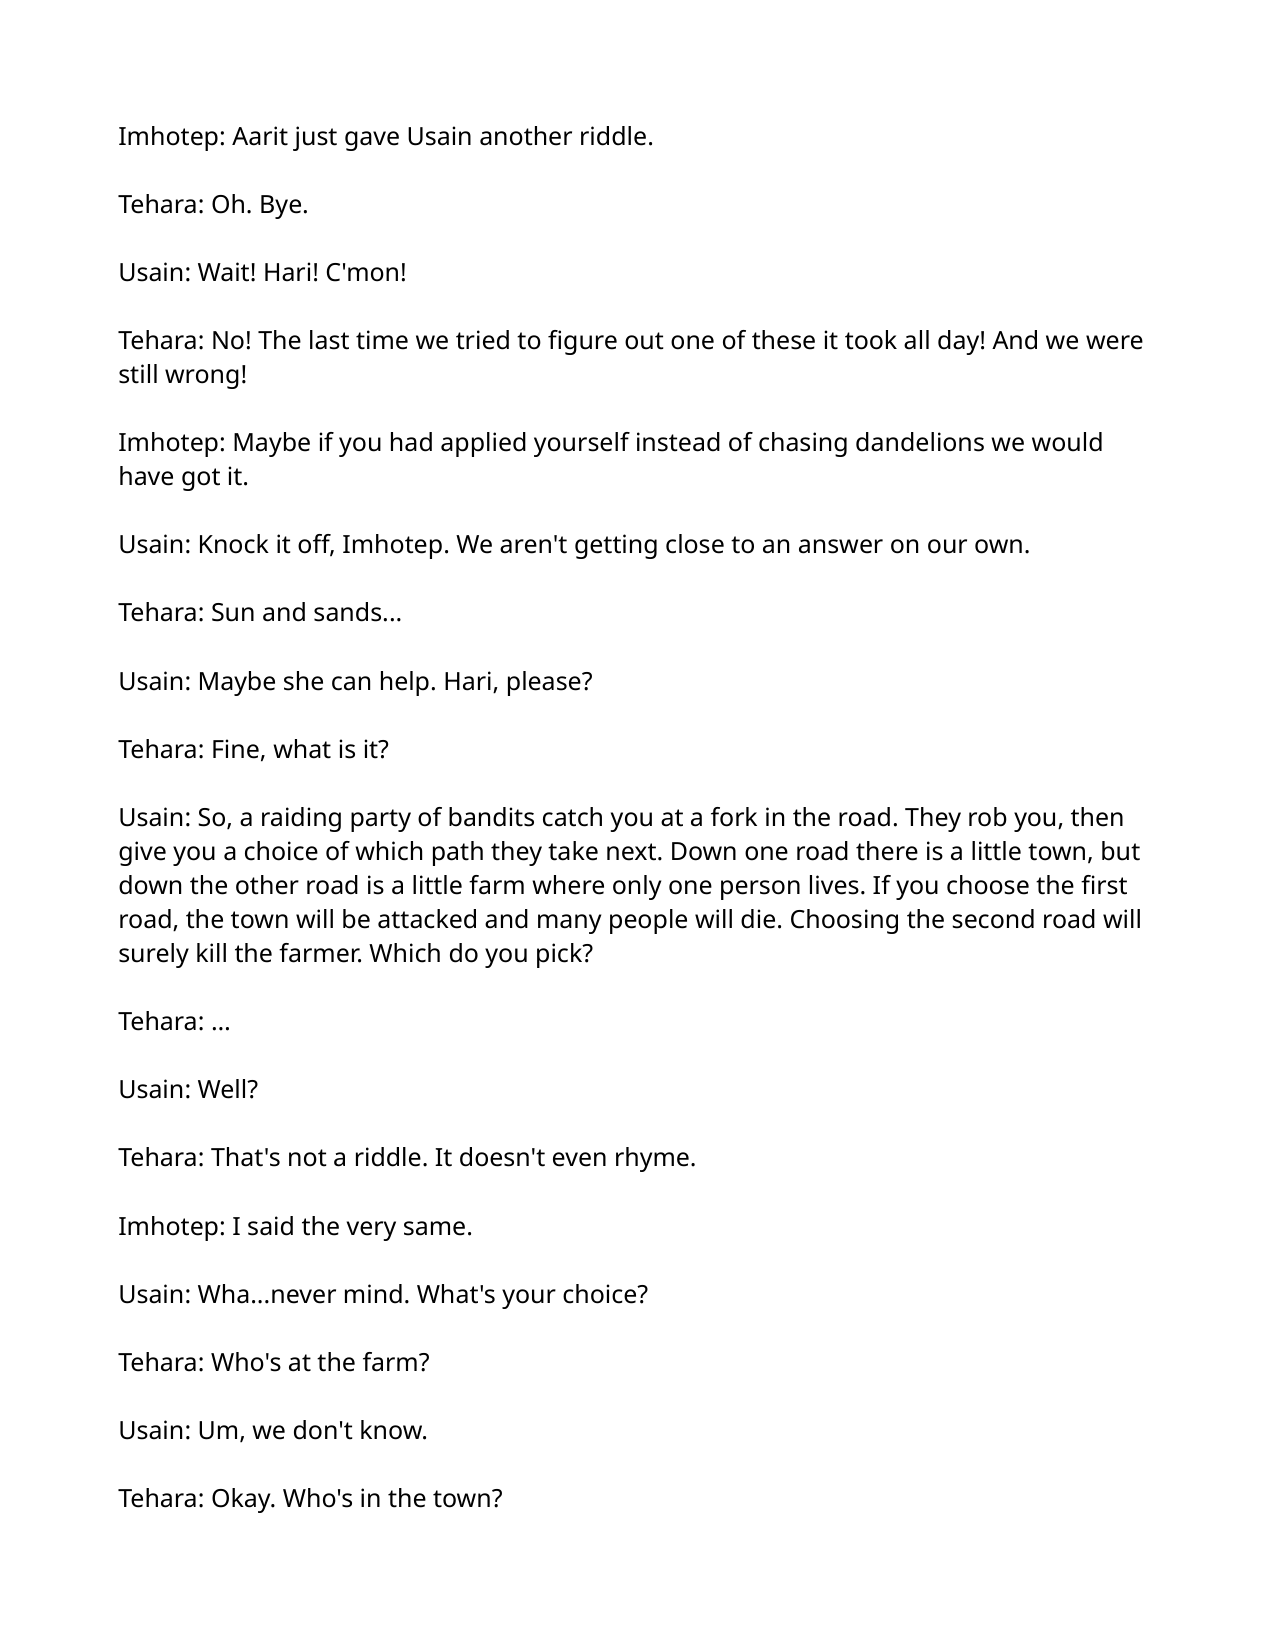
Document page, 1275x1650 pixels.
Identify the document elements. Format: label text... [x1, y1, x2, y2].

text Tehara: Who's at the farm? [118, 1344, 1157, 1378]
text Usain: Knock it off, Imhotep. We aren't getting close to an answer on our own. [118, 527, 1157, 561]
text Tehara: That's not a riddle. It doesn't even rhyme. [118, 1140, 1157, 1174]
text Usain: Well? [118, 1072, 1157, 1106]
text Imhotep: Aarit just gave Usain another riddle. [118, 118, 1157, 152]
text Tehara: Sun and sands... [118, 595, 1157, 629]
text Usain: Wait! Hari! C'mon! [118, 254, 1157, 288]
text Imhotep: I said the very same. [118, 1208, 1157, 1242]
text Tehara: No! The last time we tried to figure out one of these it took all day! And we were still wrong! [118, 322, 1157, 391]
text Tehara: … [118, 1004, 1157, 1038]
text Usain: Maybe she can help. Hari, please? [118, 663, 1157, 697]
text Imhotep: Maybe if you had applied yourself instead of chasing dandelions we would have got it. [118, 425, 1157, 493]
text Tehara: Okay. Who's in the town? [118, 1481, 1157, 1515]
text Tehara: Fine, what is it? [118, 731, 1157, 765]
text Usain: Um, we don't know. [118, 1412, 1157, 1447]
text Usain: So, a raiding party of bandits catch you at a fork in the road. They rob you, then give you a choice of which path they take next. Down one road there is a little town, but down the other road is a little farm where only one person lives. If you choose the first road, the town will be attacked and many people will die. Choosing the second road will surely kill the farmer. Which do you pick? [118, 799, 1157, 970]
text Usain: Wha...never mind. What's your choice? [118, 1276, 1157, 1310]
text Tehara: Oh. Bye. [118, 186, 1157, 220]
